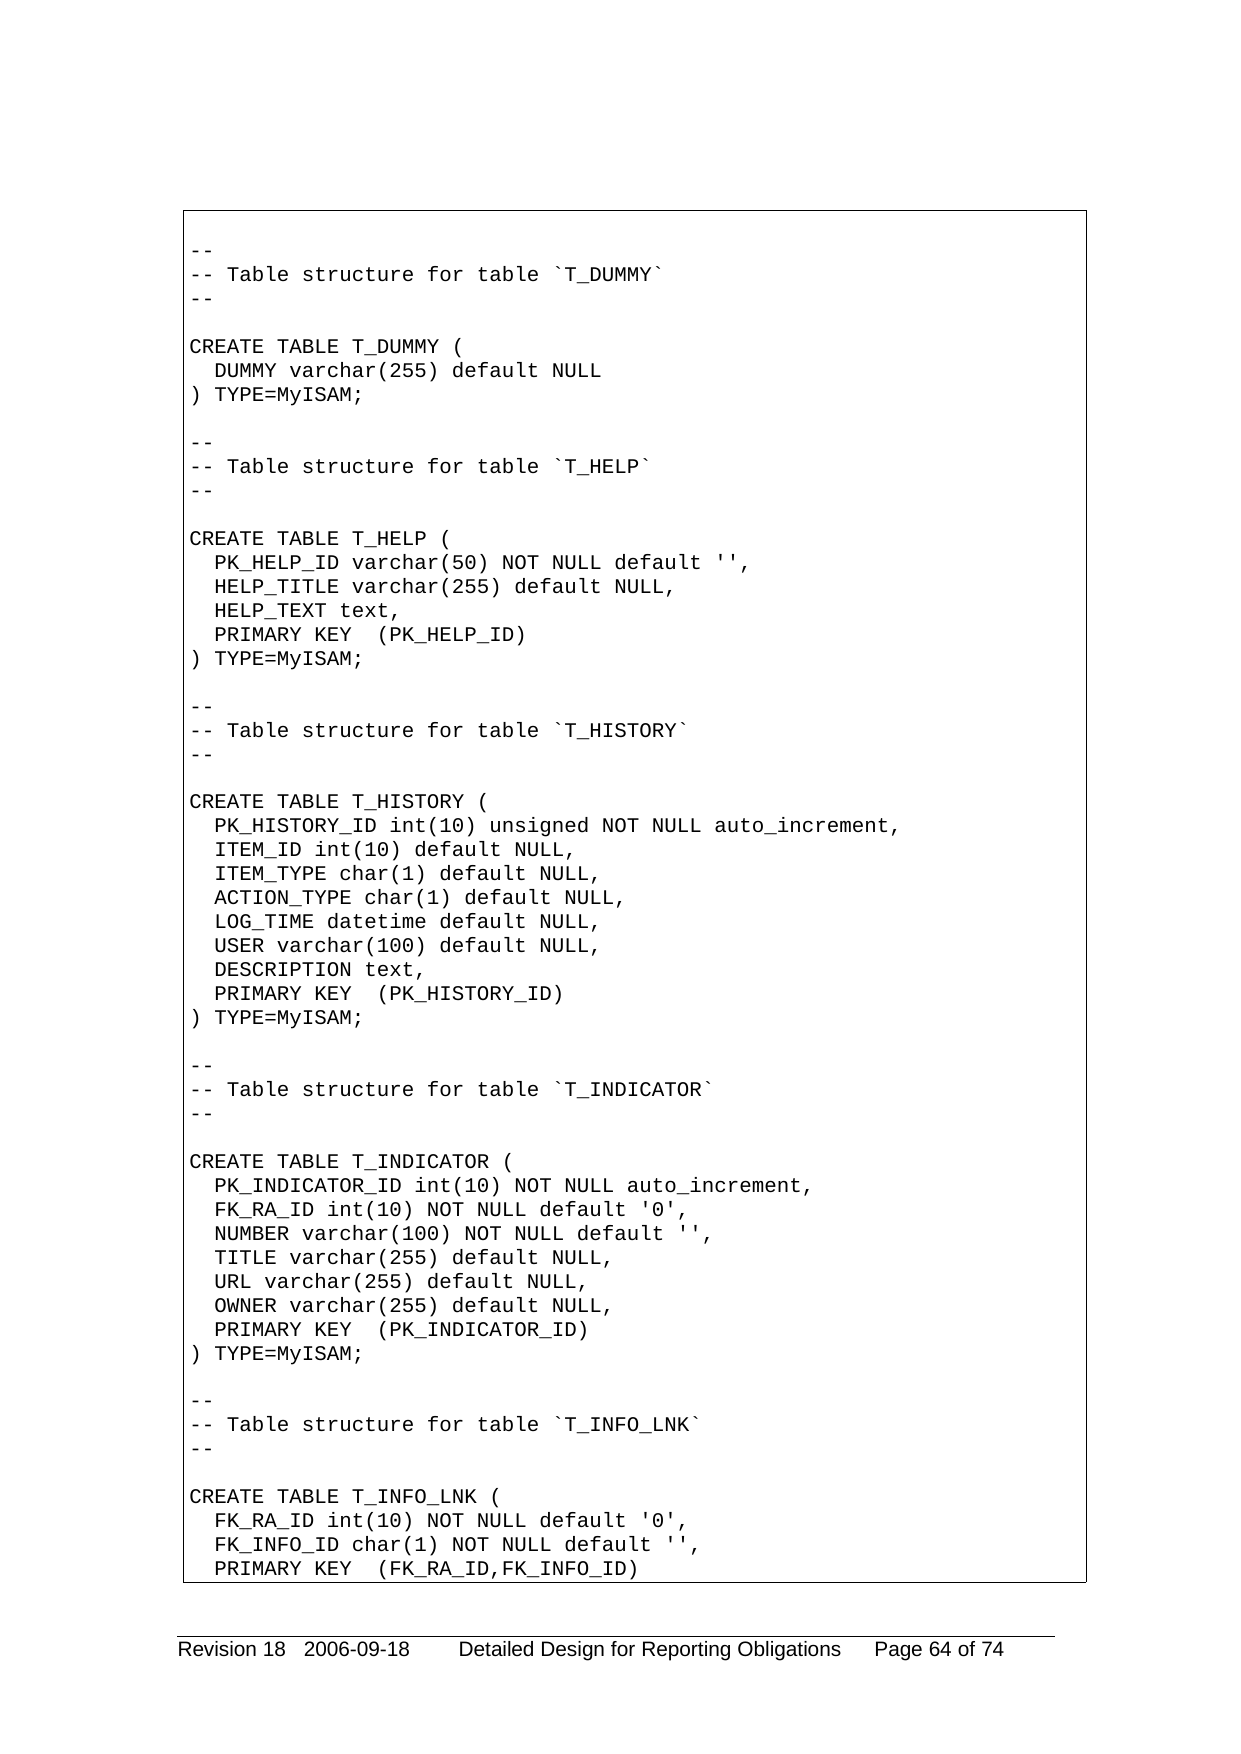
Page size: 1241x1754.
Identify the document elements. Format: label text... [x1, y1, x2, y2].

text PK_HISTORY_ID int(10) unsigned NOT NULL auto_increment, [184, 809, 1086, 833]
text -- Table structure for table `T_DUMMY` [184, 258, 1086, 282]
text -- Table structure for table `T_HISTORY` [184, 713, 1086, 737]
text -- Table structure for table `T_INDICATOR` [184, 1073, 1086, 1097]
text PK_HELP_ID varchar(50) NOT NULL default '', [184, 546, 1086, 570]
text DESCRIPTION text, [184, 953, 1086, 977]
text USER varchar(100) default NULL, [184, 929, 1086, 953]
text CREATE TABLE T_DUMMY ( [184, 330, 1086, 354]
text -- [184, 689, 1086, 713]
text -- [184, 234, 1086, 258]
text ) TYPE=MyISAM; [184, 1336, 1086, 1366]
text -- [184, 737, 1086, 767]
text FK_INFO_ID char(1) NOT NULL default '', [184, 1528, 1086, 1552]
text -- [184, 1049, 1086, 1073]
text PRIMARY KEY (FK_RA_ID,FK_INFO_ID) [184, 1552, 1086, 1582]
text ) TYPE=MyISAM; [184, 1001, 1086, 1031]
text FK_RA_ID int(10) NOT NULL default '0', [184, 1504, 1086, 1528]
text ACTION_TYPE char(1) default NULL, [184, 881, 1086, 905]
text -- Table structure for table `T_INFO_LNK` [184, 1408, 1086, 1432]
text CREATE TABLE T_HISTORY ( [184, 785, 1086, 809]
text DUMMY varchar(255) default NULL [184, 354, 1086, 378]
text PRIMARY KEY (PK_INDICATOR_ID) [184, 1312, 1086, 1336]
text ITEM_ID int(10) default NULL, [184, 833, 1086, 857]
text PRIMARY KEY (PK_HISTORY_ID) [184, 977, 1086, 1001]
text -- [184, 426, 1086, 450]
text -- [184, 282, 1086, 312]
text ) TYPE=MyISAM; [184, 642, 1086, 672]
text -- [184, 1384, 1086, 1408]
text URL varchar(255) default NULL, [184, 1264, 1086, 1288]
text OWNER varchar(255) default NULL, [184, 1288, 1086, 1312]
text HELP_TITLE varchar(255) default NULL, [184, 570, 1086, 594]
text -- [184, 1432, 1086, 1462]
text CREATE TABLE T_HELP ( [184, 522, 1086, 546]
text ITEM_TYPE char(1) default NULL, [184, 857, 1086, 881]
text FK_RA_ID int(10) NOT NULL default '0', [184, 1193, 1086, 1217]
text CREATE TABLE T_INDICATOR ( [184, 1145, 1086, 1169]
text PK_INDICATOR_ID int(10) NOT NULL auto_increment, [184, 1169, 1086, 1193]
text -- [184, 474, 1086, 504]
text CREATE TABLE T_INFO_LNK ( [184, 1480, 1086, 1504]
text NUMBER varchar(100) NOT NULL default '', [184, 1217, 1086, 1241]
text HELP_TEXT text, [184, 594, 1086, 618]
text PRIMARY KEY (PK_HELP_ID) [184, 618, 1086, 642]
text TITLE varchar(255) default NULL, [184, 1241, 1086, 1264]
text -- Table structure for table `T_HELP` [184, 450, 1086, 474]
text LOG_TIME datetime default NULL, [184, 905, 1086, 929]
text -- [184, 1097, 1086, 1127]
text ) TYPE=MyISAM; [184, 378, 1086, 408]
